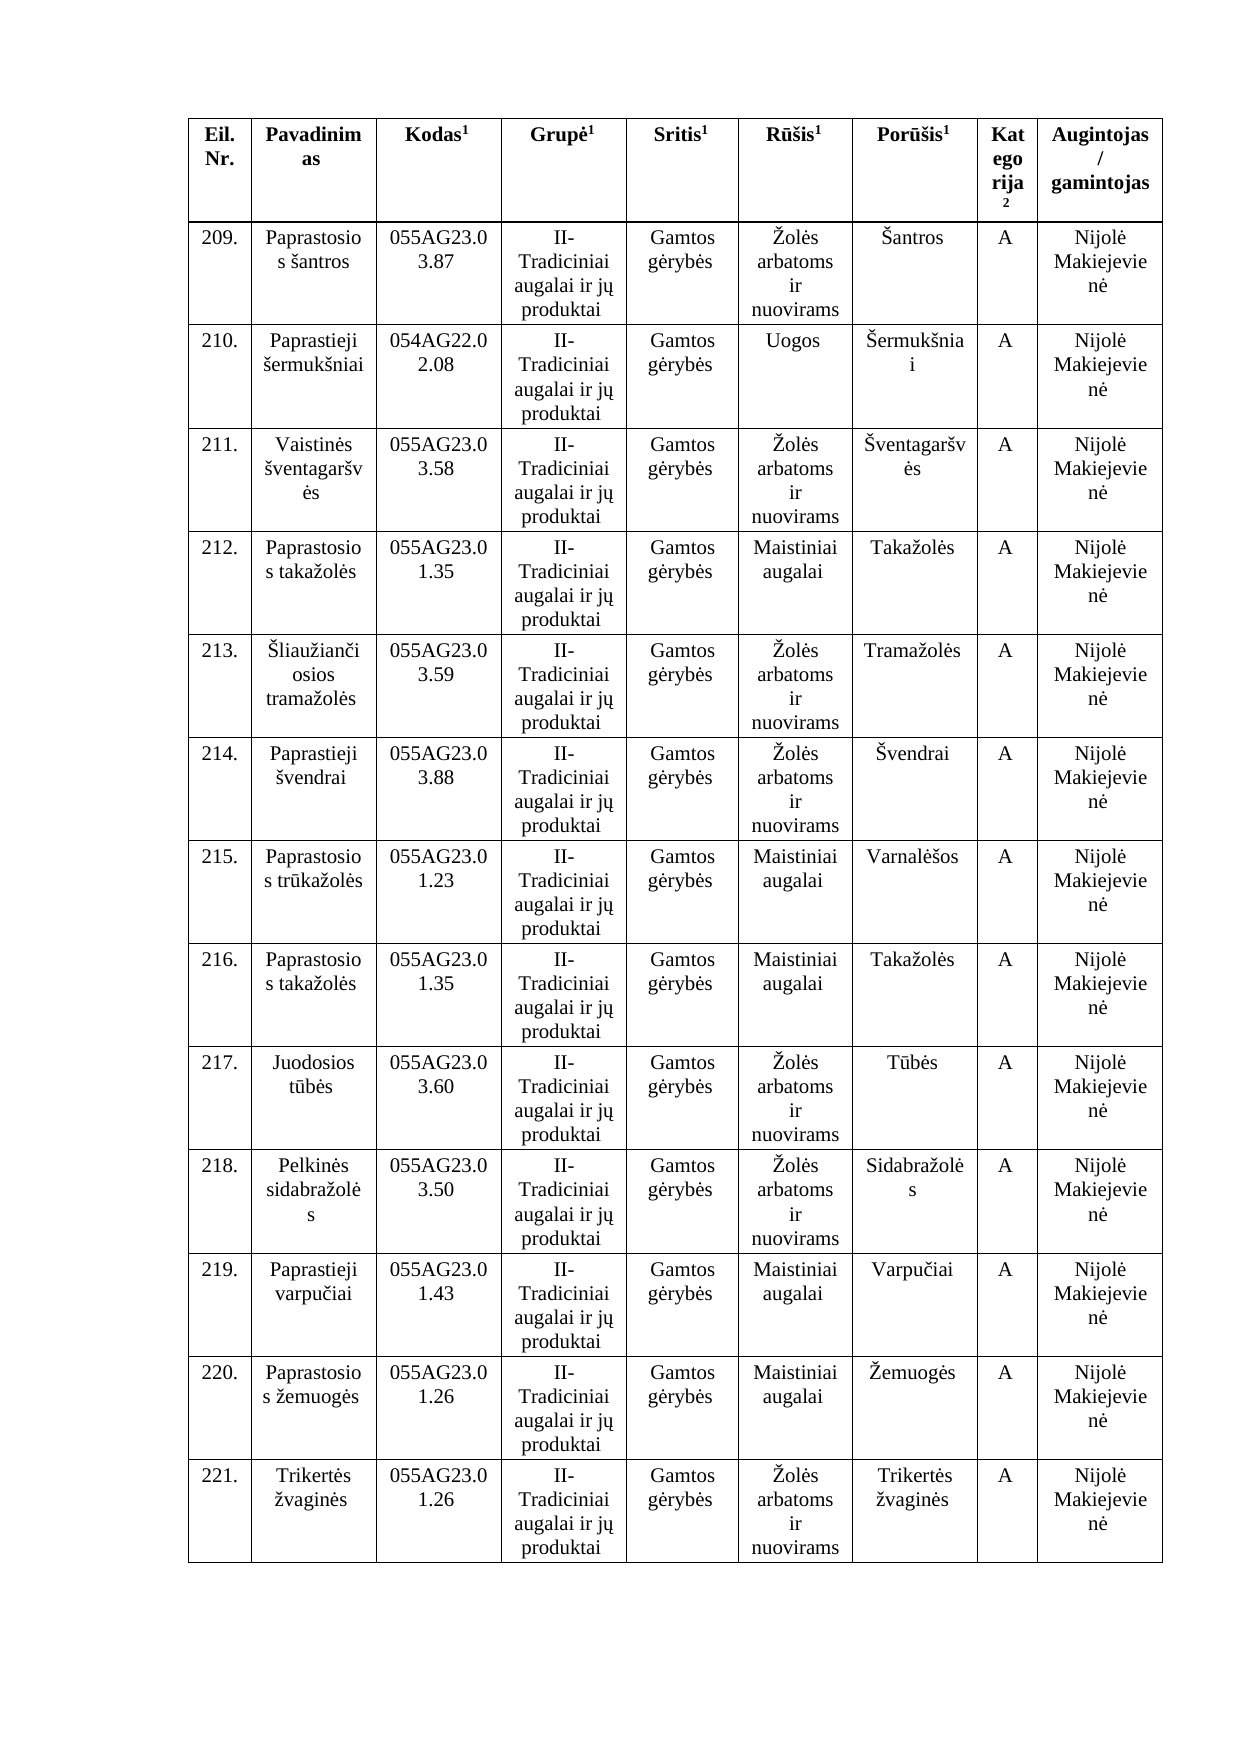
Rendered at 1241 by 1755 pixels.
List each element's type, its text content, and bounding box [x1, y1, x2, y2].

table_cell A [978, 944, 1037, 1046]
table_cell Žolės arbatoms ir nuovirams [739, 635, 852, 737]
table_cell Vaistinės šventagaršvės [252, 429, 376, 531]
table_cell Nijolė Makiejevienė [1038, 944, 1162, 1046]
table_header Grupė1 [502, 119, 626, 221]
table_cell II-Tradiciniai augalai ir jų produktai [502, 841, 626, 943]
table_cell Gamtos gėrybės [627, 1460, 738, 1562]
table_cell II-Tradiciniai augalai ir jų produktai [502, 1254, 626, 1356]
table_cell 055AG23.01.23 [377, 841, 501, 943]
table_cell Trikertės žvaginės [853, 1460, 977, 1562]
table_cell 218. [189, 1150, 251, 1252]
table_header Sritis1 [627, 119, 738, 221]
table_cell II-Tradiciniai augalai ir jų produktai [502, 532, 626, 634]
table_cell 055AG23.01.43 [377, 1254, 501, 1356]
table_cell Sidabražolės [853, 1150, 977, 1252]
table_cell Trikertės žvaginės [252, 1460, 376, 1562]
table_cell 221. [189, 1460, 251, 1562]
table_cell 055AG23.01.26 [377, 1460, 501, 1562]
table_cell II-Tradiciniai augalai ir jų produktai [502, 738, 626, 840]
table_cell II-Tradiciniai augalai ir jų produktai [502, 1150, 626, 1252]
table_cell Uogos [739, 325, 852, 427]
table_cell Takažolės [853, 944, 977, 1046]
table_cell Šventagaršvės [853, 429, 977, 531]
table_cell Nijolė Makiejevienė [1038, 1460, 1162, 1562]
table_cell A [978, 738, 1037, 840]
table_cell Švendrai [853, 738, 977, 840]
table_cell Takažolės [853, 532, 977, 634]
table_header Porūšis1 [853, 119, 977, 221]
table_header Kategorija2 [978, 119, 1037, 221]
table_cell Paprastieji varpučiai [252, 1254, 376, 1356]
table_cell Žolės arbatoms ir nuovirams [739, 1460, 852, 1562]
table_cell 211. [189, 429, 251, 531]
table_cell II-Tradiciniai augalai ir jų produktai [502, 1357, 626, 1459]
table_cell Gamtos gėrybės [627, 1047, 738, 1149]
table_cell II-Tradiciniai augalai ir jų produktai [502, 1047, 626, 1149]
table_cell Žolės arbatoms ir nuovirams [739, 223, 852, 324]
table_cell Nijolė Makiejevienė [1038, 635, 1162, 737]
table_cell 214. [189, 738, 251, 840]
table_header Kodas1 [377, 119, 501, 221]
table_cell 055AG23.01.26 [377, 1357, 501, 1459]
table_cell Pelkinės sidabražolės [252, 1150, 376, 1252]
table_cell Šantros [853, 223, 977, 324]
table_cell Maistiniai augalai [739, 944, 852, 1046]
table_cell 055AG23.01.35 [377, 532, 501, 634]
table_cell 055AG23.03.60 [377, 1047, 501, 1149]
table_cell Nijolė Makiejevienė [1038, 532, 1162, 634]
table_cell Paprastosios šantros [252, 223, 376, 324]
table_cell II-Tradiciniai augalai ir jų produktai [502, 325, 626, 427]
table_cell Nijolė Makiejevienė [1038, 1357, 1162, 1459]
table_cell Maistiniai augalai [739, 1254, 852, 1356]
table_cell Šliaužiančiosios tramažolės [252, 635, 376, 737]
table_cell 054AG22.02.08 [377, 325, 501, 427]
table_cell Gamtos gėrybės [627, 532, 738, 634]
table_cell Šermukšniai [853, 325, 977, 427]
table_cell Paprastosios trūkažolės [252, 841, 376, 943]
table_cell Gamtos gėrybės [627, 841, 738, 943]
table_cell 210. [189, 325, 251, 427]
table_cell A [978, 1357, 1037, 1459]
table_cell Nijolė Makiejevienė [1038, 1047, 1162, 1149]
table_cell Maistiniai augalai [739, 1357, 852, 1459]
table_cell Paprastosios žemuogės [252, 1357, 376, 1459]
table_header Pavadinimas [252, 119, 376, 221]
table_cell Gamtos gėrybės [627, 223, 738, 324]
table_cell Maistiniai augalai [739, 841, 852, 943]
table_cell A [978, 532, 1037, 634]
table_cell Nijolė Makiejevienė [1038, 223, 1162, 324]
table_cell Tūbės [853, 1047, 977, 1149]
table_cell A [978, 325, 1037, 427]
table_cell A [978, 429, 1037, 531]
table_cell Paprastieji šermukšniai [252, 325, 376, 427]
table_cell A [978, 1254, 1037, 1356]
table_cell A [978, 841, 1037, 943]
table_cell 219. [189, 1254, 251, 1356]
table_cell II-Tradiciniai augalai ir jų produktai [502, 223, 626, 324]
table_cell Tramažolės [853, 635, 977, 737]
table_cell 212. [189, 532, 251, 634]
table_cell Varnalėšos [853, 841, 977, 943]
table_cell 055AG23.03.58 [377, 429, 501, 531]
table_cell Nijolė Makiejevienė [1038, 738, 1162, 840]
table_cell Nijolė Makiejevienė [1038, 325, 1162, 427]
table_cell 055AG23.03.59 [377, 635, 501, 737]
table_cell A [978, 1150, 1037, 1252]
table_cell Gamtos gėrybės [627, 325, 738, 427]
table_cell Žemuogės [853, 1357, 977, 1459]
table_cell Nijolė Makiejevienė [1038, 429, 1162, 531]
table_cell Juodosios tūbės [252, 1047, 376, 1149]
table_cell 055AG23.03.88 [377, 738, 501, 840]
table_cell A [978, 223, 1037, 324]
table_cell Žolės arbatoms ir nuovirams [739, 738, 852, 840]
table_cell II-Tradiciniai augalai ir jų produktai [502, 1460, 626, 1562]
table_cell Žolės arbatoms ir nuovirams [739, 429, 852, 531]
table_cell II-Tradiciniai augalai ir jų produktai [502, 635, 626, 737]
table_cell Nijolė Makiejevienė [1038, 1254, 1162, 1356]
table_cell 215. [189, 841, 251, 943]
table_cell A [978, 1460, 1037, 1562]
table_cell 216. [189, 944, 251, 1046]
table_cell Paprastieji švendrai [252, 738, 376, 840]
table_cell Žolės arbatoms ir nuovirams [739, 1150, 852, 1252]
table_cell Varpučiai [853, 1254, 977, 1356]
table_header Eil. Nr. [189, 119, 251, 221]
table_cell 220. [189, 1357, 251, 1459]
table_cell Paprastosios takažolės [252, 532, 376, 634]
table_cell 213. [189, 635, 251, 737]
table_cell Maistiniai augalai [739, 532, 852, 634]
table_cell 055AG23.01.35 [377, 944, 501, 1046]
table_cell 055AG23.03.87 [377, 223, 501, 324]
table_cell Gamtos gėrybės [627, 1254, 738, 1356]
table_cell Gamtos gėrybės [627, 1357, 738, 1459]
table_cell A [978, 1047, 1037, 1149]
table_cell Gamtos gėrybės [627, 429, 738, 531]
table_cell 055AG23.03.50 [377, 1150, 501, 1252]
table_header Augintojas/ gamintojas [1038, 119, 1162, 221]
table_cell Paprastosios takažolės [252, 944, 376, 1046]
table_cell Nijolė Makiejevienė [1038, 841, 1162, 943]
table_cell Gamtos gėrybės [627, 635, 738, 737]
table_cell 217. [189, 1047, 251, 1149]
table_cell II-Tradiciniai augalai ir jų produktai [502, 429, 626, 531]
table_cell Nijolė Makiejevienė [1038, 1150, 1162, 1252]
table_cell A [978, 635, 1037, 737]
table_cell II-Tradiciniai augalai ir jų produktai [502, 944, 626, 1046]
table_cell Žolės arbatoms ir nuovirams [739, 1047, 852, 1149]
table_cell 209. [189, 223, 251, 324]
table_cell Gamtos gėrybės [627, 944, 738, 1046]
table_cell Gamtos gėrybės [627, 1150, 738, 1252]
table_cell Gamtos gėrybės [627, 738, 738, 840]
table_header Rūšis1 [739, 119, 852, 221]
